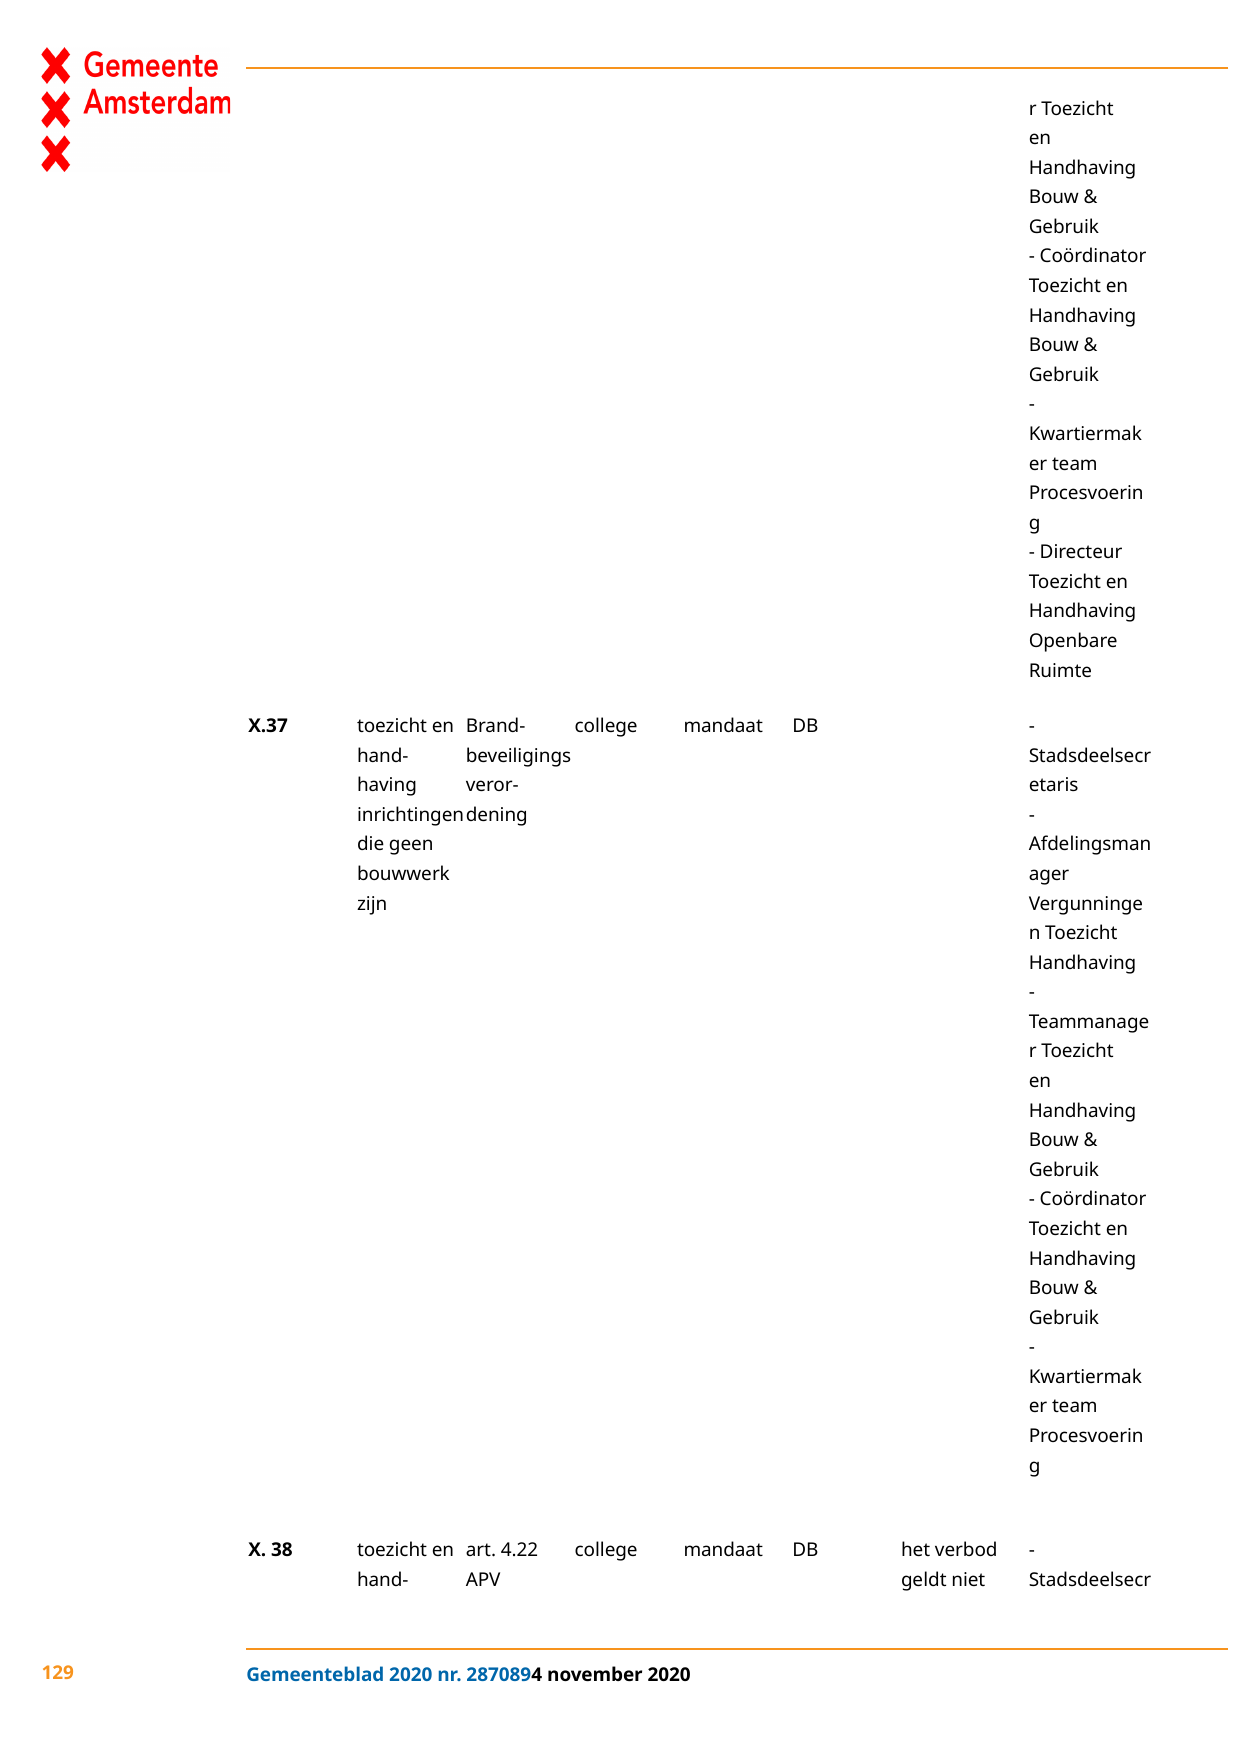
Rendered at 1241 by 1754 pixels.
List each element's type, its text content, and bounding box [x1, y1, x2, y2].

table_cell X.37 [248, 683, 357, 1477]
table_cell [901, 683, 1028, 1477]
table_cell [574, 95, 683, 683]
table_cell [248, 95, 357, 683]
table_cell mandaat [683, 1478, 792, 1592]
table_cell [683, 95, 792, 683]
picture [41, 47, 231, 172]
table_cell toezicht en hand- [357, 1478, 466, 1592]
table_cell r Toezicht en Handhaving Bouw & Gebruik - Coördinator Toezicht en Handhaving Bouw & Gebruik - Kwartiermaker team Procesvoering - Directeur Toezicht en Handhaving Openbare Ruimte [1029, 95, 1152, 683]
table_cell [792, 95, 901, 683]
table_cell DB [792, 683, 901, 1477]
table_cell X. 38 [248, 1478, 357, 1592]
table_cell toezicht en hand-having inrichtingen die geen bouwwerk zijn [357, 683, 466, 1477]
table_cell mandaat [683, 683, 792, 1477]
table_cell Brand-beveiligingsveror-dening [466, 683, 574, 1477]
table_cell het verbod geldt niet [901, 1478, 1028, 1592]
table_cell college [574, 683, 683, 1477]
table_cell college [574, 1478, 683, 1592]
table_cell DB [792, 1478, 901, 1592]
table_cell art. 4.22 APV [466, 1478, 574, 1592]
table_cell - Stadsdeelsecretaris - Afdelingsmanager Vergunningen Toezicht Handhaving - Teammanager Toezicht en Handhaving Bouw & Gebruik - Coördinator Toezicht en Handhaving Bouw & Gebruik - Kwartiermaker team Procesvoering [1029, 683, 1152, 1477]
table_cell - Stadsdeelsecr [1029, 1478, 1152, 1592]
table_cell [466, 95, 574, 683]
table_cell [901, 95, 1028, 683]
table_cell [357, 95, 466, 683]
